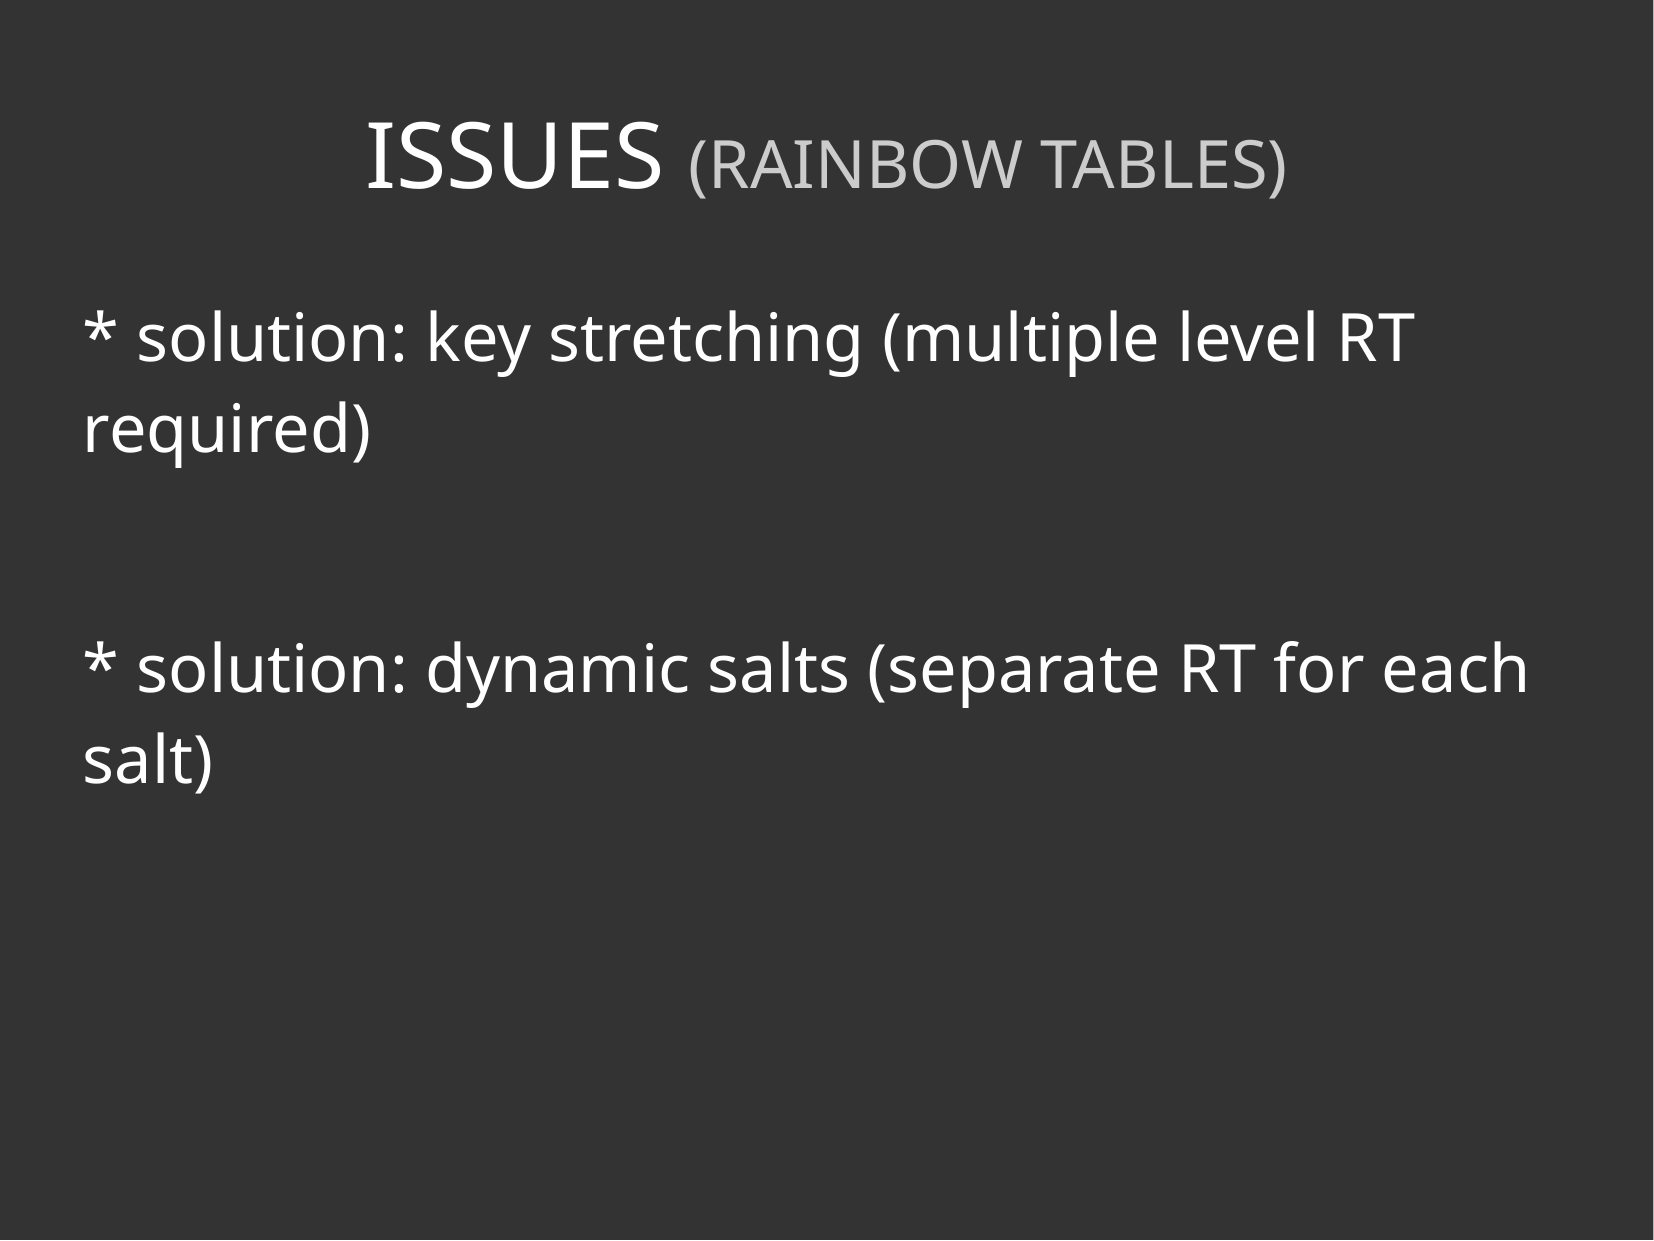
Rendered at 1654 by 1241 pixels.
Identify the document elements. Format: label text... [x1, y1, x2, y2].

title ISSUES (RAINBOW TABLES) [82, 49, 1571, 257]
list * solution: key stretching (multiple level RT required) * solution: dynamic salts (separate RT for each salt) [82, 290, 1571, 1010]
